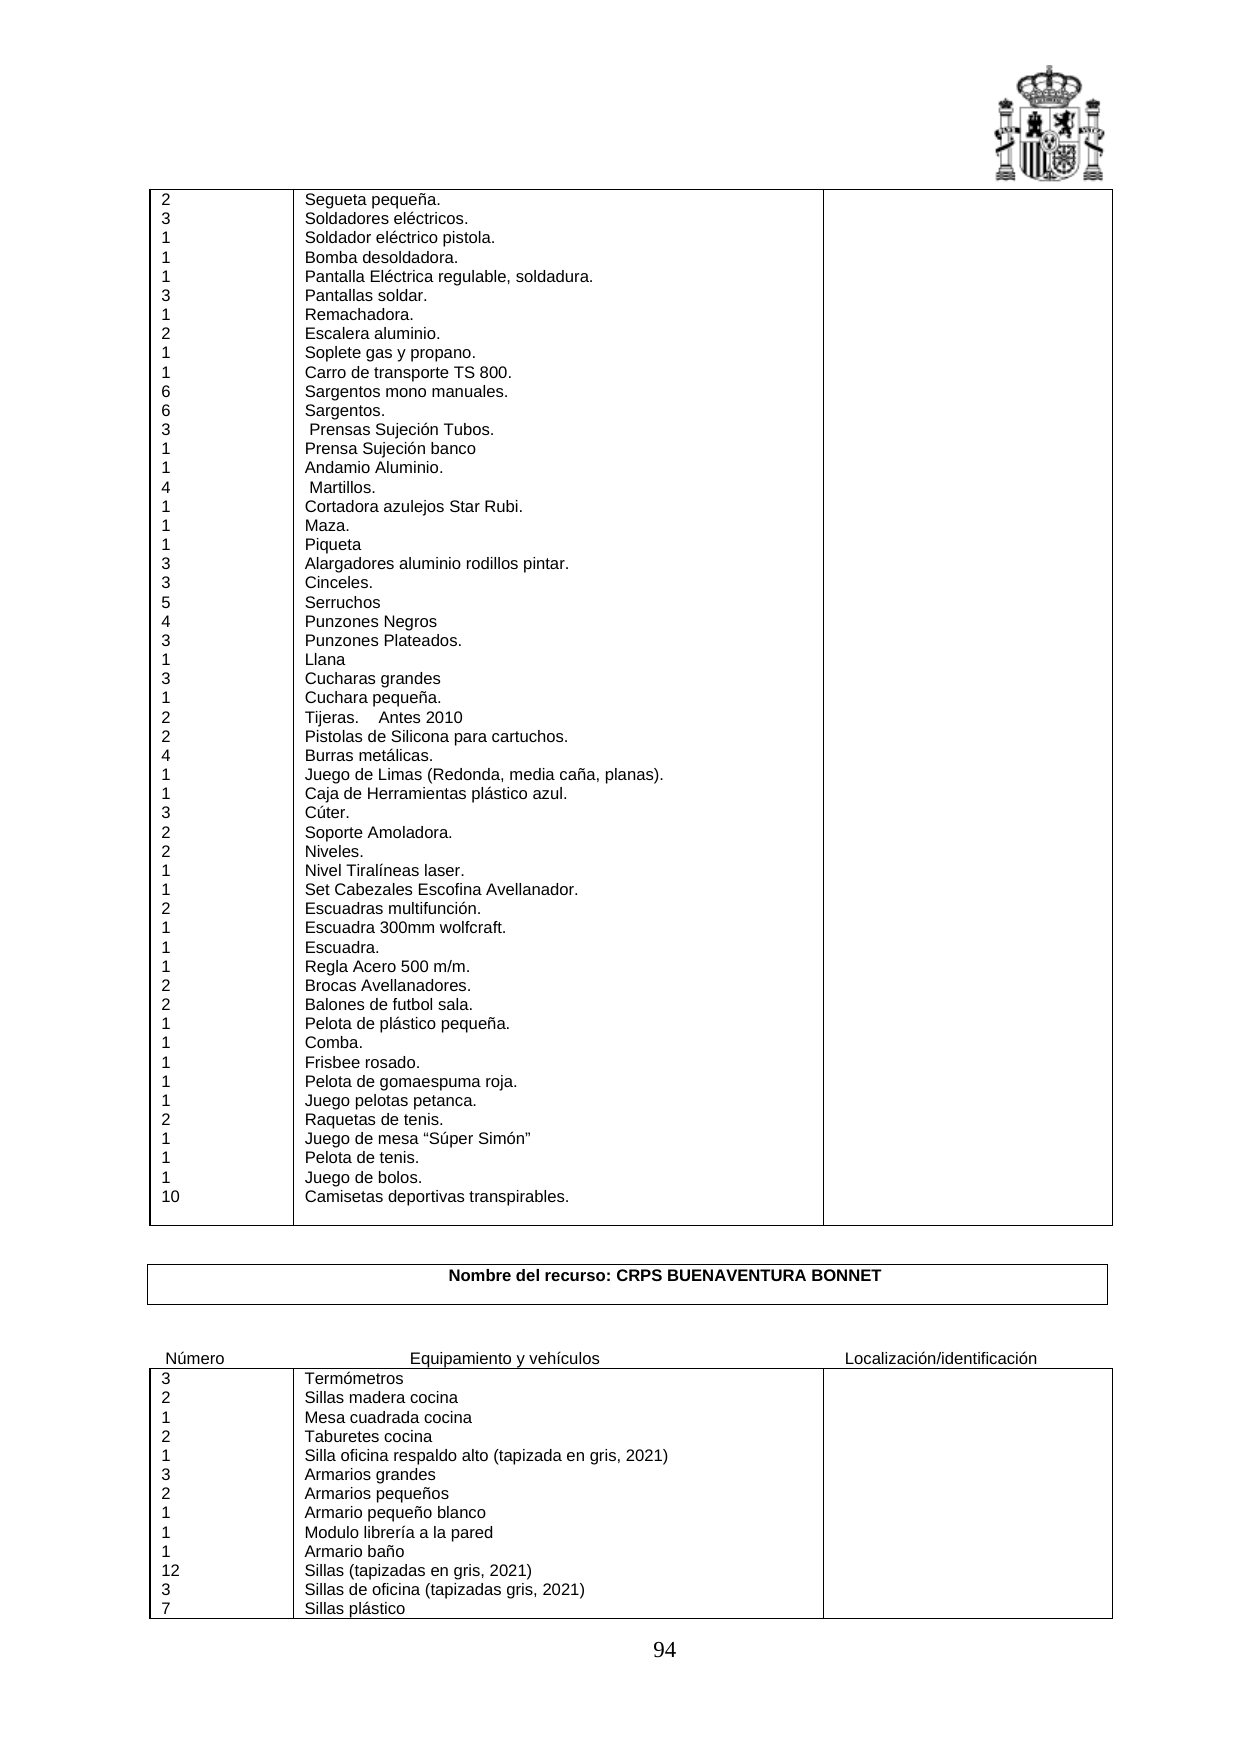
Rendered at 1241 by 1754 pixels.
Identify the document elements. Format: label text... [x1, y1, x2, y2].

table_header [150, 1324, 154, 1368]
table_header Localización/identificación [708, 1324, 1116, 1368]
table_cell Segueta pequeña. Soldadores eléctricos. Soldador eléctrico pistola. Bomba desoldadora. Pantalla Eléctrica regulable, soldadura. Pantallas soldar. Remachadora. Escalera aluminio. Soplete gas y propano. Carro de transporte TS 800. Sargentos mono manuales. Sargentos. Prensas Sujeción Tubos. Prensa Sujeción banco Andamio Aluminio. Martillos. Cortadora azulejos Star Rubi. Maza. Piqueta Alargadores aluminio rodillos pintar. Cinceles. Serruchos Punzones Negros Punzones Plateados. Llana Cucharas grandes Cuchara pequeña. Tijeras. Antes 2010 Pistolas de Silicona para cartuchos. Burras metálicas. Juego de Limas (Redonda, media caña, planas). Caja de Herramientas plástico azul. Cúter. Soporte Amoladora. Niveles. Nivel Tiralíneas laser. Set Cabezales Escofina Avellanador. Escuadras multifunción. Escuadra 300mm wolfcraft. Escuadra. Regla Acero 500 m/m. Brocas Avellanadores. Balones de futbol sala. Pelota de plástico pequeña. Comba. Frisbee rosado. Pelota de gomaespuma roja. Juego pelotas petanca. Raquetas de tenis. Juego de mesa “Súper Simón” Pelota de tenis. Juego de bolos. Camisetas deportivas transpirables. [294, 190, 823, 1225]
table_cell 2 3 1 1 1 3 1 2 1 1 6 6 3 1 1 4 1 1 1 3 3 5 4 3 1 3 1 2 2 4 1 1 3 2 2 1 1 2 1 1 1 2 2 1 1 1 1 1 2 1 1 1 10 [151, 190, 293, 1225]
table_cell 3 2 1 2 1 3 2 1 1 1 12 3 7 [151, 1369, 293, 1618]
table_cell [824, 190, 1112, 1225]
table_header Equipamiento y vehículos [297, 1324, 708, 1368]
table_header Número [154, 1324, 297, 1368]
table_cell Termómetros Sillas madera cocina Mesa cuadrada cocina Taburetes cocina Silla oficina respaldo alto (tapizada en gris, 2021) Armarios grandes Armarios pequeños Armario pequeño blanco Modulo librería a la pared Armario baño Sillas (tapizadas en gris, 2021) Sillas de oficina (tapizadas gris, 2021) Sillas plástico [294, 1369, 823, 1618]
table_header Nombre del recurso: CRPS BUENAVENTURA BONNET [148, 1265, 1107, 1304]
table_cell [824, 1369, 1112, 1618]
